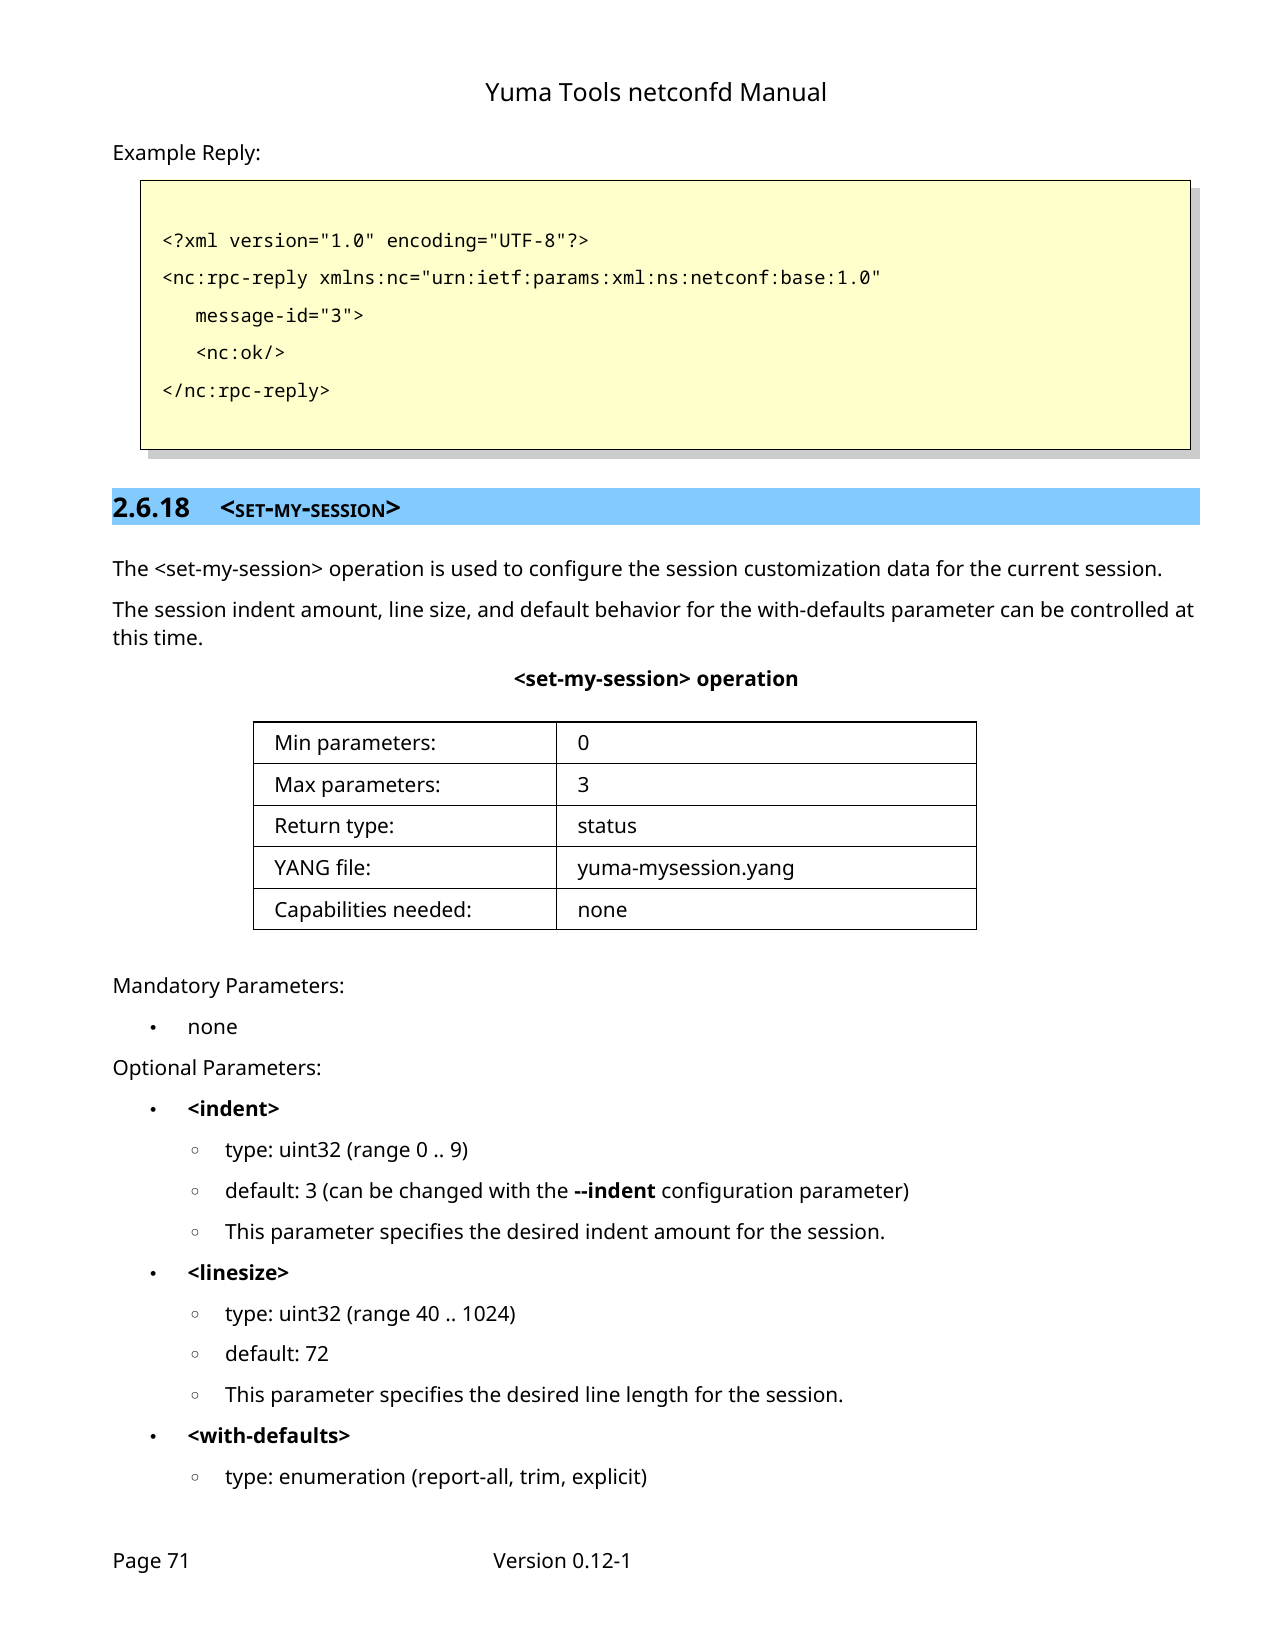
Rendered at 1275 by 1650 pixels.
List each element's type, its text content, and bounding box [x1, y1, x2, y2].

table_header 0 [557, 723, 976, 763]
list default: 72 [187, 1339, 1200, 1368]
table_cell 3 [557, 764, 976, 804]
list none [150, 1012, 1200, 1041]
text <?xml version="1.0" encoding="UTF-8"?> [141, 217, 1190, 252]
list <linesize> [150, 1258, 1200, 1286]
text The session indent amount, line size, and default behavior for the with-defaults parameter can be controlled at this time. [112, 595, 1200, 652]
text The <set-my-session> operation is used to configure the session customization data for the current session. [112, 554, 1200, 583]
list This parameter specifies the desired indent amount for the session. [187, 1217, 1200, 1245]
list type: uint32 (range 0 .. 9) [187, 1135, 1200, 1163]
table_cell none [557, 889, 976, 929]
table_cell Max parameters: [254, 764, 556, 804]
text Mandatory Parameters: [112, 971, 1200, 999]
subtitle <set-my-session> [112, 488, 1200, 525]
list <with-defaults> [150, 1421, 1200, 1450]
table_cell yuma-mysession.yang [557, 847, 976, 888]
table_cell status [557, 806, 976, 846]
text </nc:rpc-reply> [141, 367, 1190, 402]
list <indent> [150, 1094, 1200, 1122]
table_cell Return type: [254, 806, 556, 846]
text Example Reply: [112, 138, 1200, 167]
list This parameter specifies the desired line length for the session. [187, 1381, 1200, 1409]
table_cell Capabilities needed: [254, 889, 556, 929]
table_cell YANG file: [254, 847, 556, 888]
text Optional Parameters: [112, 1053, 1200, 1081]
text message-id="3"> [141, 292, 1190, 327]
text <nc:rpc-reply xmlns:nc="urn:ietf:params:xml:ns:netconf:base:1.0" [141, 254, 1190, 290]
list default: 3 (can be changed with the --indent configuration parameter) [187, 1176, 1200, 1204]
table_header Min parameters: [254, 723, 556, 763]
list type: uint32 (range 40 .. 1024) [187, 1299, 1200, 1327]
list type: enumeration (report-all, trim, explicit) [187, 1462, 1200, 1491]
text <nc:ok/> [141, 329, 1190, 365]
subtitle <set-my-session> operation [127, 664, 1185, 693]
